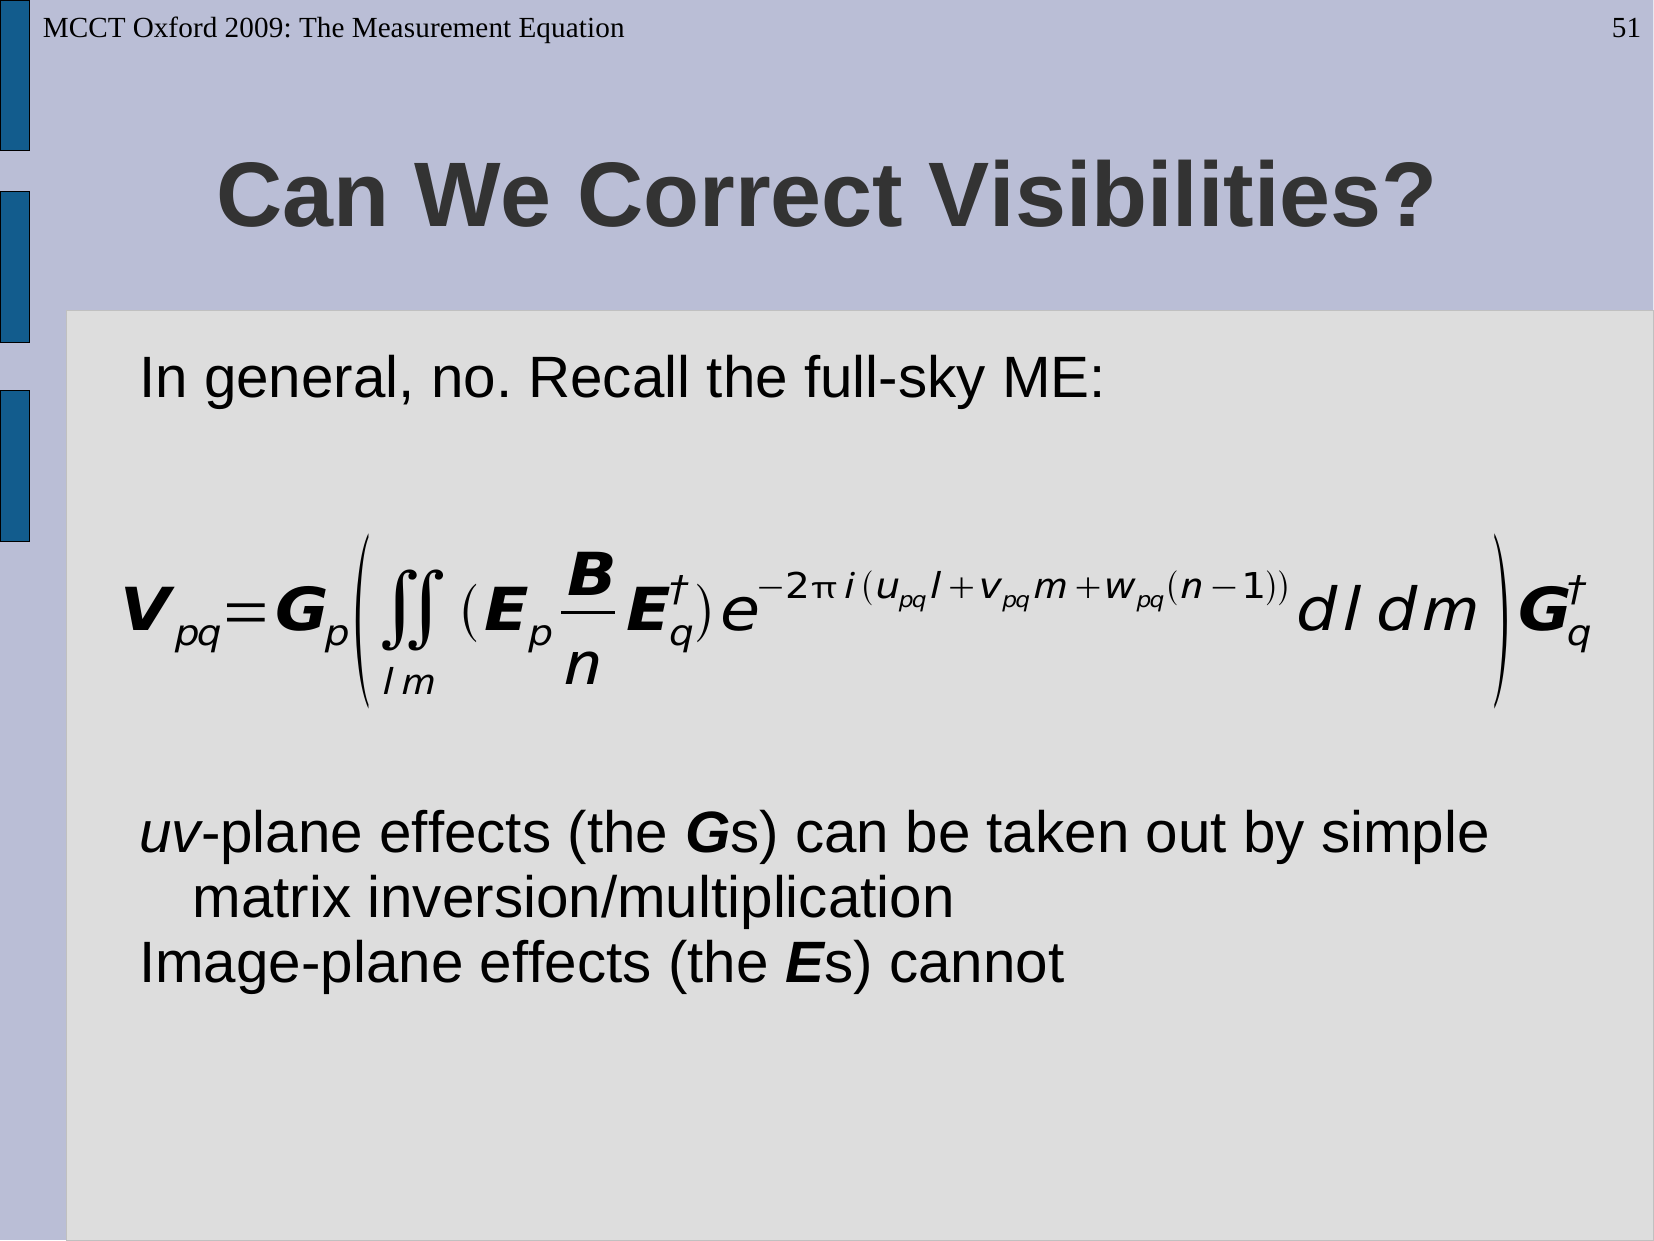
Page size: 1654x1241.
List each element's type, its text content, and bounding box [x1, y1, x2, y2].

list In general, no. Recall the full-sky ME: uv-plane effects (the Gs) can be taken out by simple matrix inversion/multiplication Image-plane effects (the Es) cannot [121, 786, 1534, 1112]
chart [113, 531, 1595, 786]
title Can We Correct Visibilities? [121, 98, 1534, 291]
list In general, no. Recall the full-sky ME: uv-plane effects (the Gs) can be taken out by simple matrix inversion/multiplication Image-plane effects (the Es) cannot [121, 344, 1534, 531]
